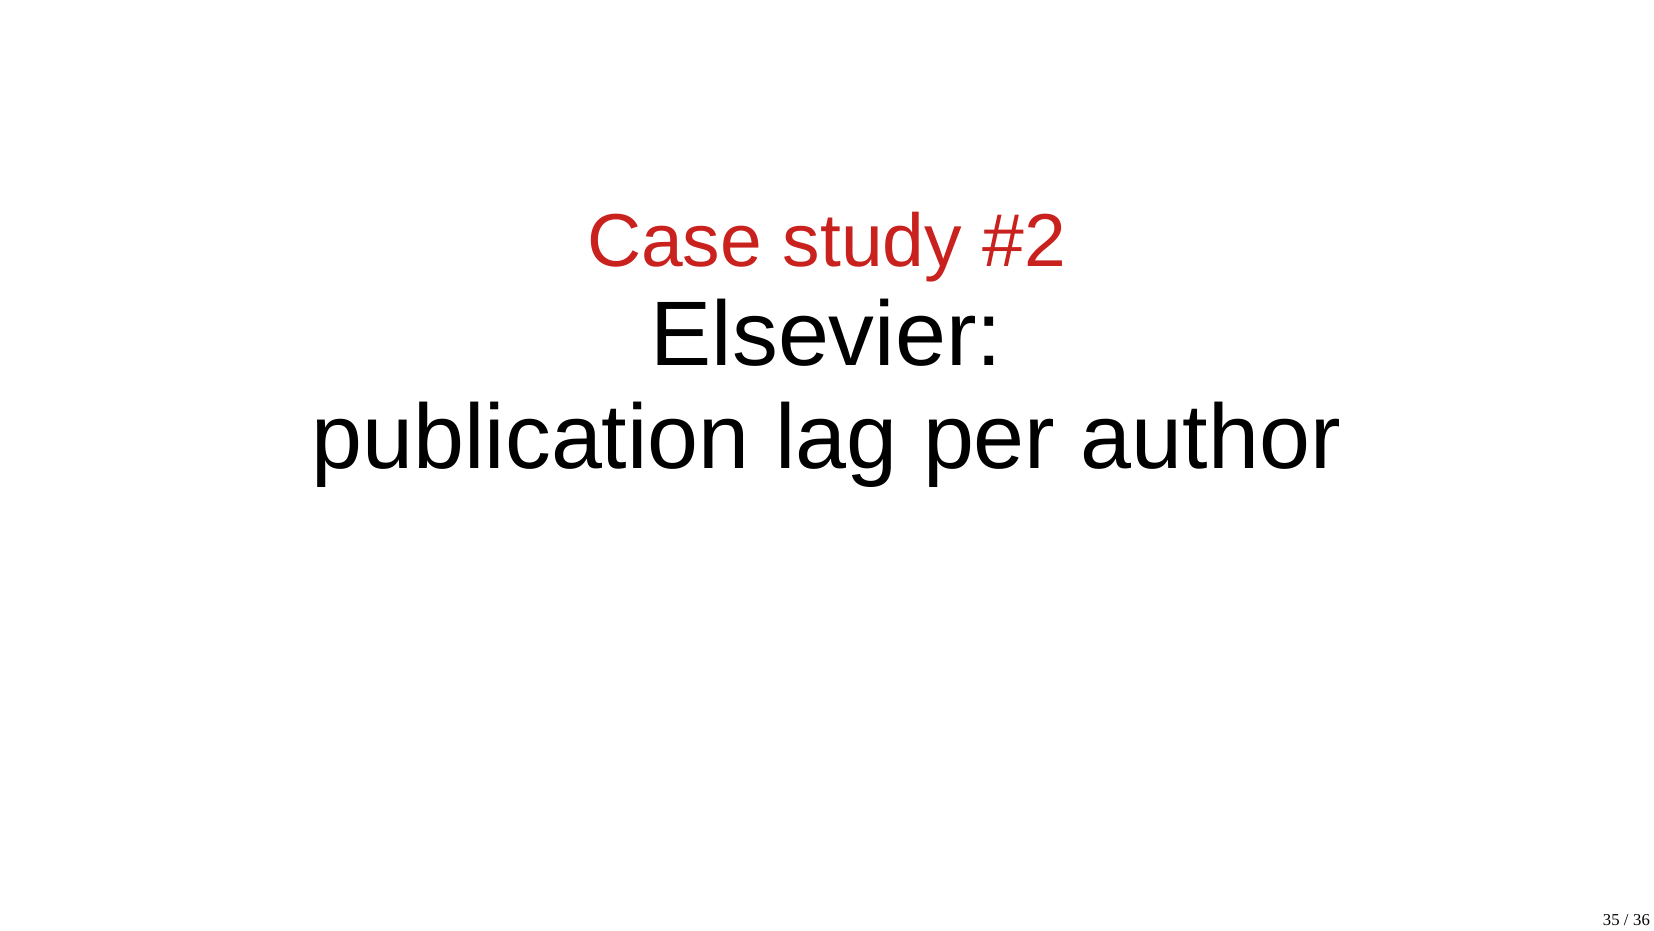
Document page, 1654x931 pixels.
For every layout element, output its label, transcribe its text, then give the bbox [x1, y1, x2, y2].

title Case study #2 Elsevier: publication lag per author [82, 161, 1571, 526]
